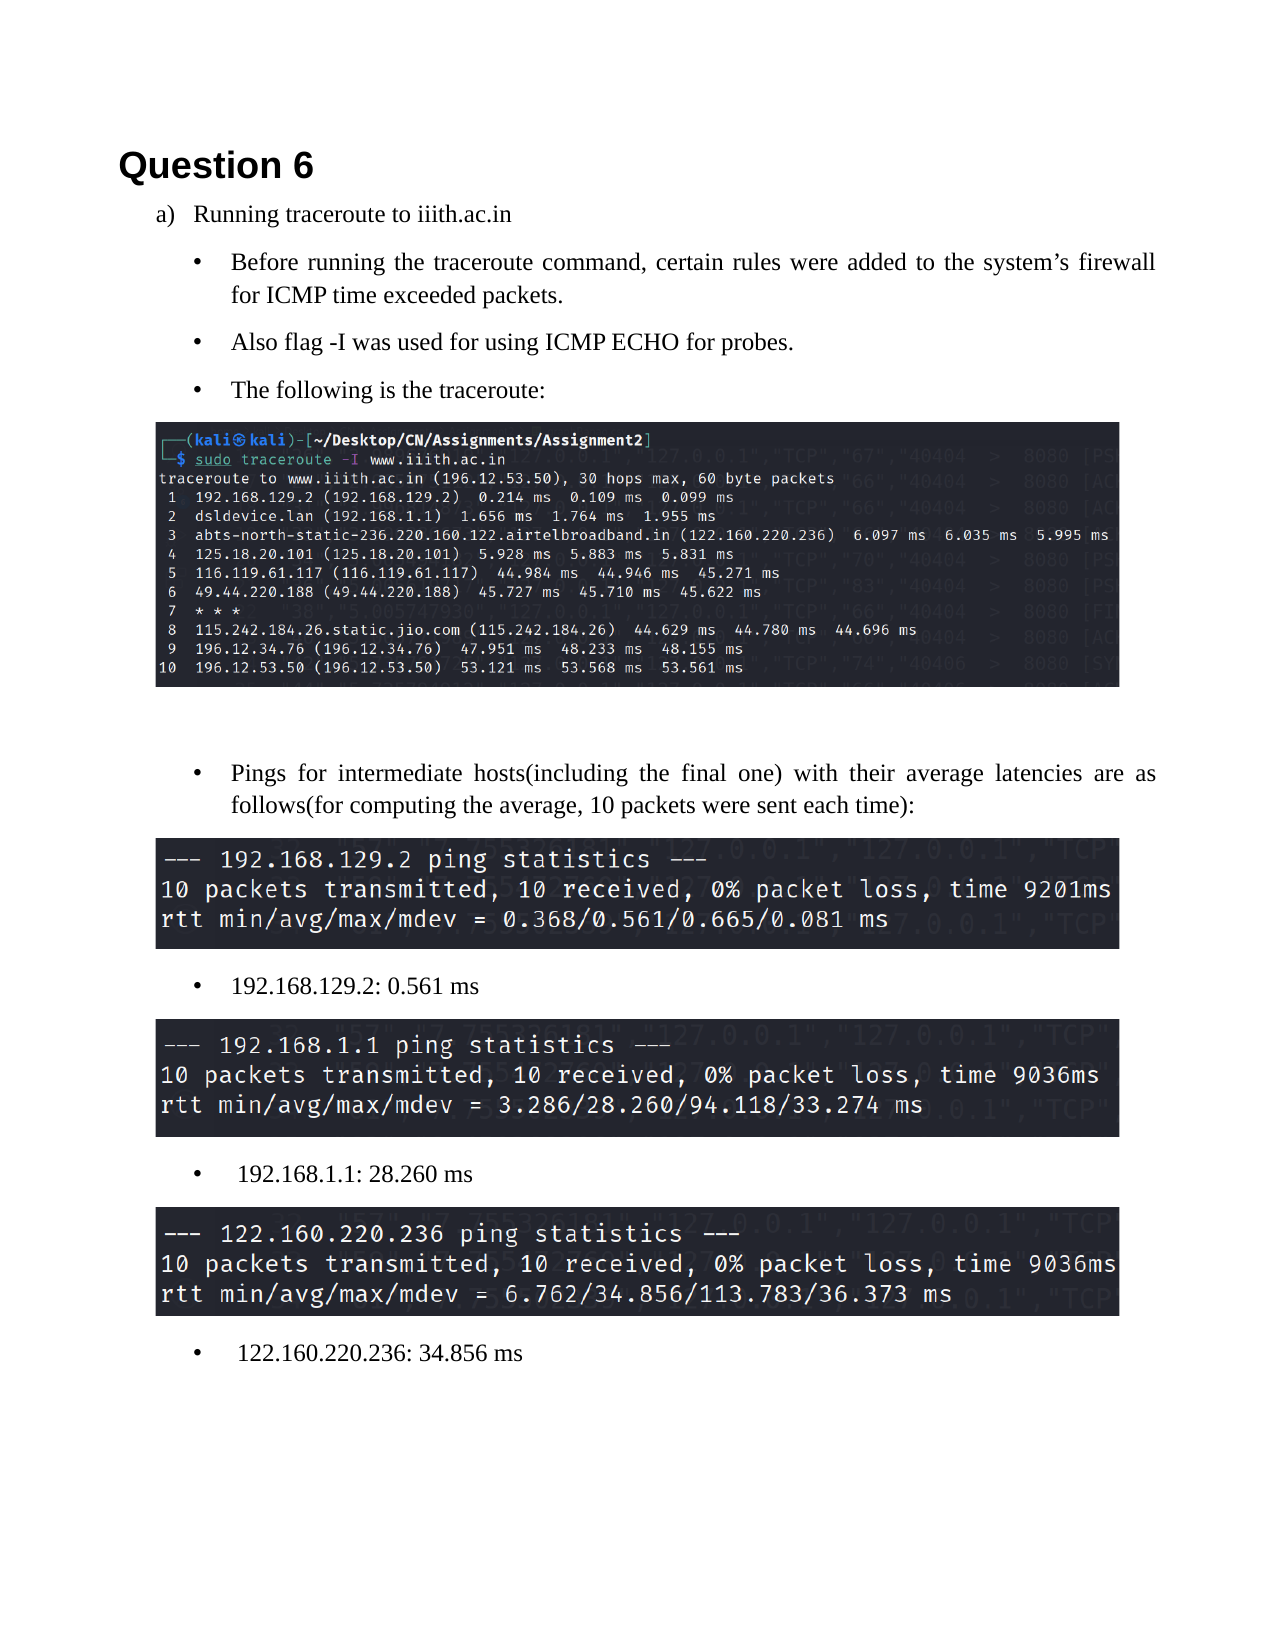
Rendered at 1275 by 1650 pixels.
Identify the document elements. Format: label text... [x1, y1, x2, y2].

picture [155, 1019, 1120, 1137]
subtitle Running traceroute to iiith.ac.in [156, 199, 1157, 228]
subtitle 192.168.1.1: 28.260 ms [193, 1137, 1157, 1188]
picture [155, 1207, 1120, 1316]
subtitle Question 6 [118, 143, 1157, 187]
subtitle Also flag -I was used for using ICMP ECHO for probes. [193, 327, 1157, 356]
subtitle 122.160.220.236: 34.856 ms [193, 1316, 1157, 1367]
subtitle The following is the traceroute: [193, 375, 1157, 404]
picture [155, 838, 1120, 949]
subtitle 192.168.129.2: 0.561 ms [193, 949, 1157, 1000]
picture [155, 422, 1120, 687]
subtitle Before running the traceroute command, certain rules were added to the system’s firewall for ICMP time exceeded packets. [193, 247, 1157, 309]
subtitle Pings for intermediate hosts(including the final one) with their average latencies are as follows(for computing the average, 10 packets were sent each time): [193, 758, 1157, 819]
